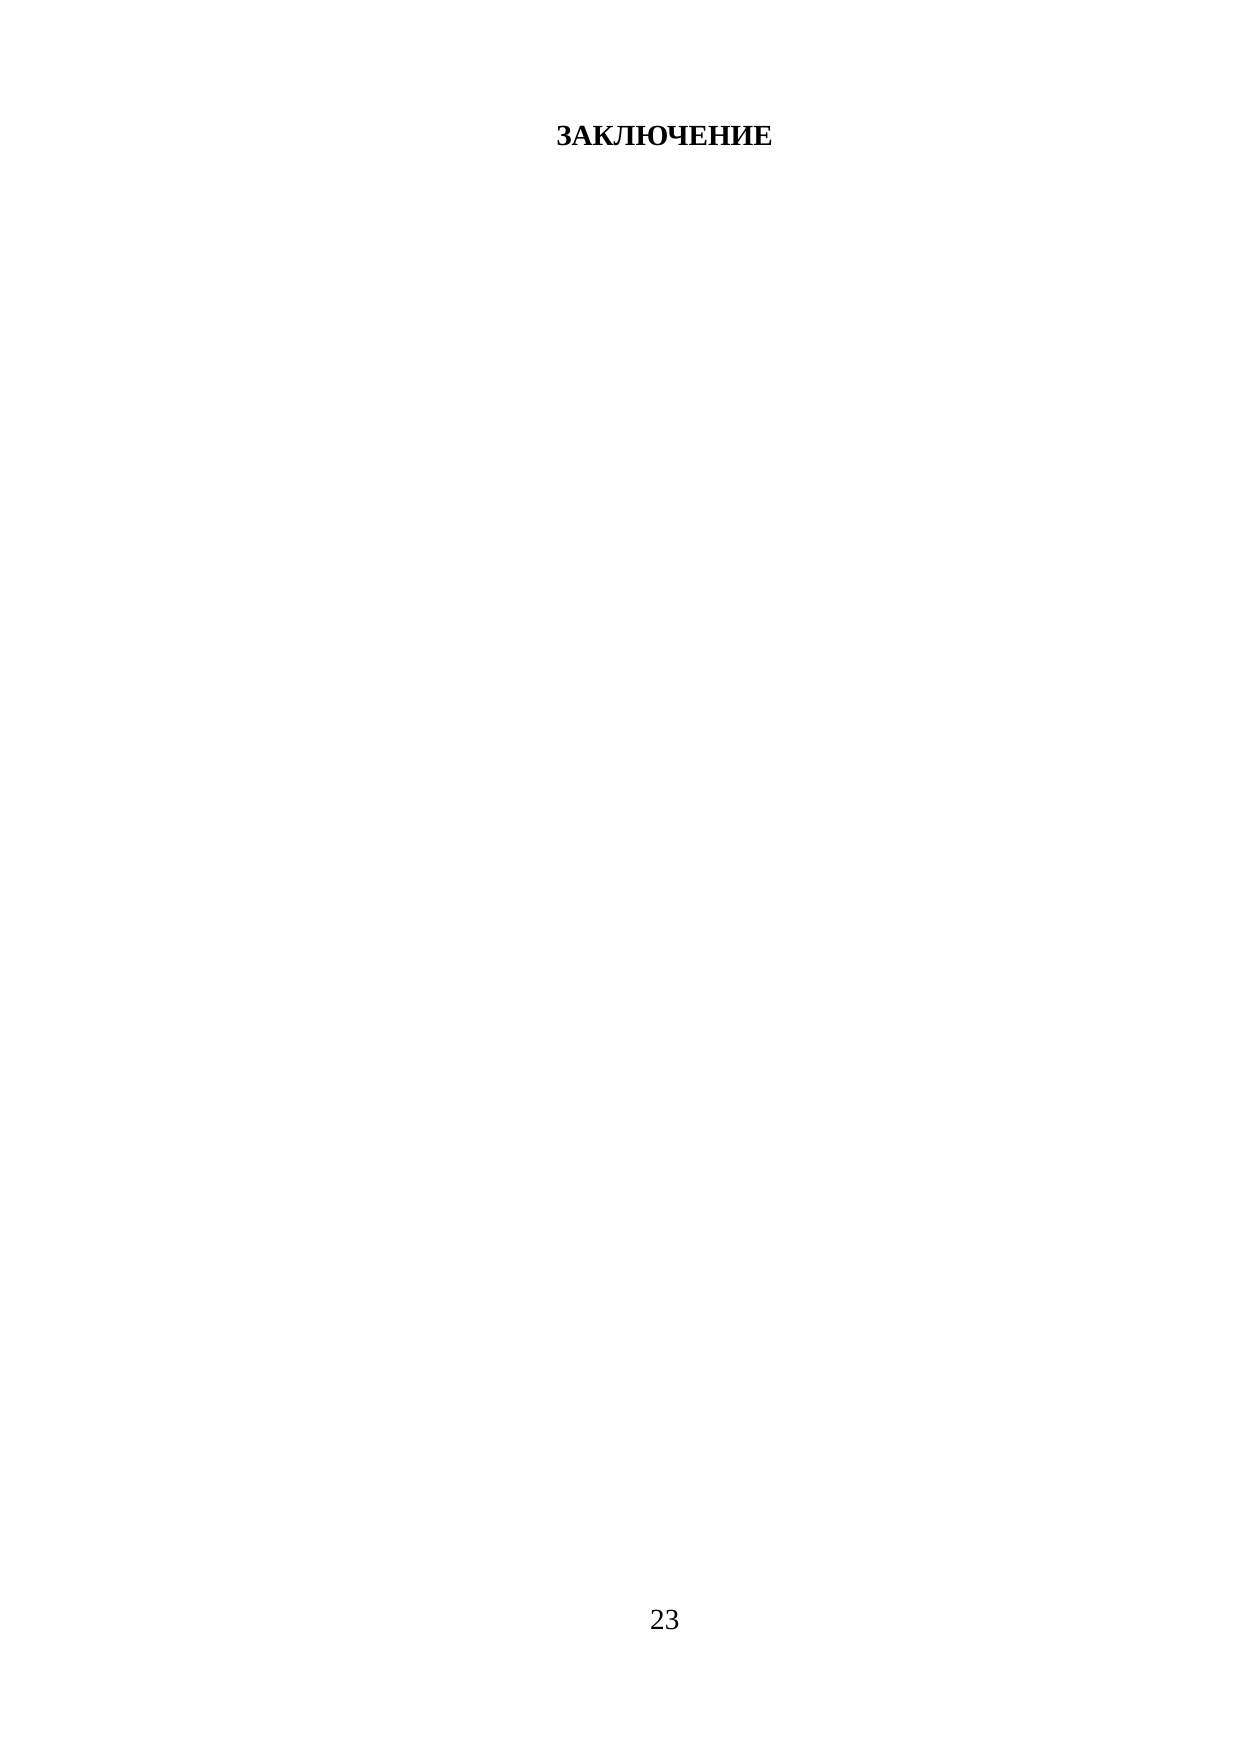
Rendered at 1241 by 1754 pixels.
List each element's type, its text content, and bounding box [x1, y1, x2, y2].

subtitle ЗАКЛЮЧЕНИЕ [177, 118, 1152, 152]
